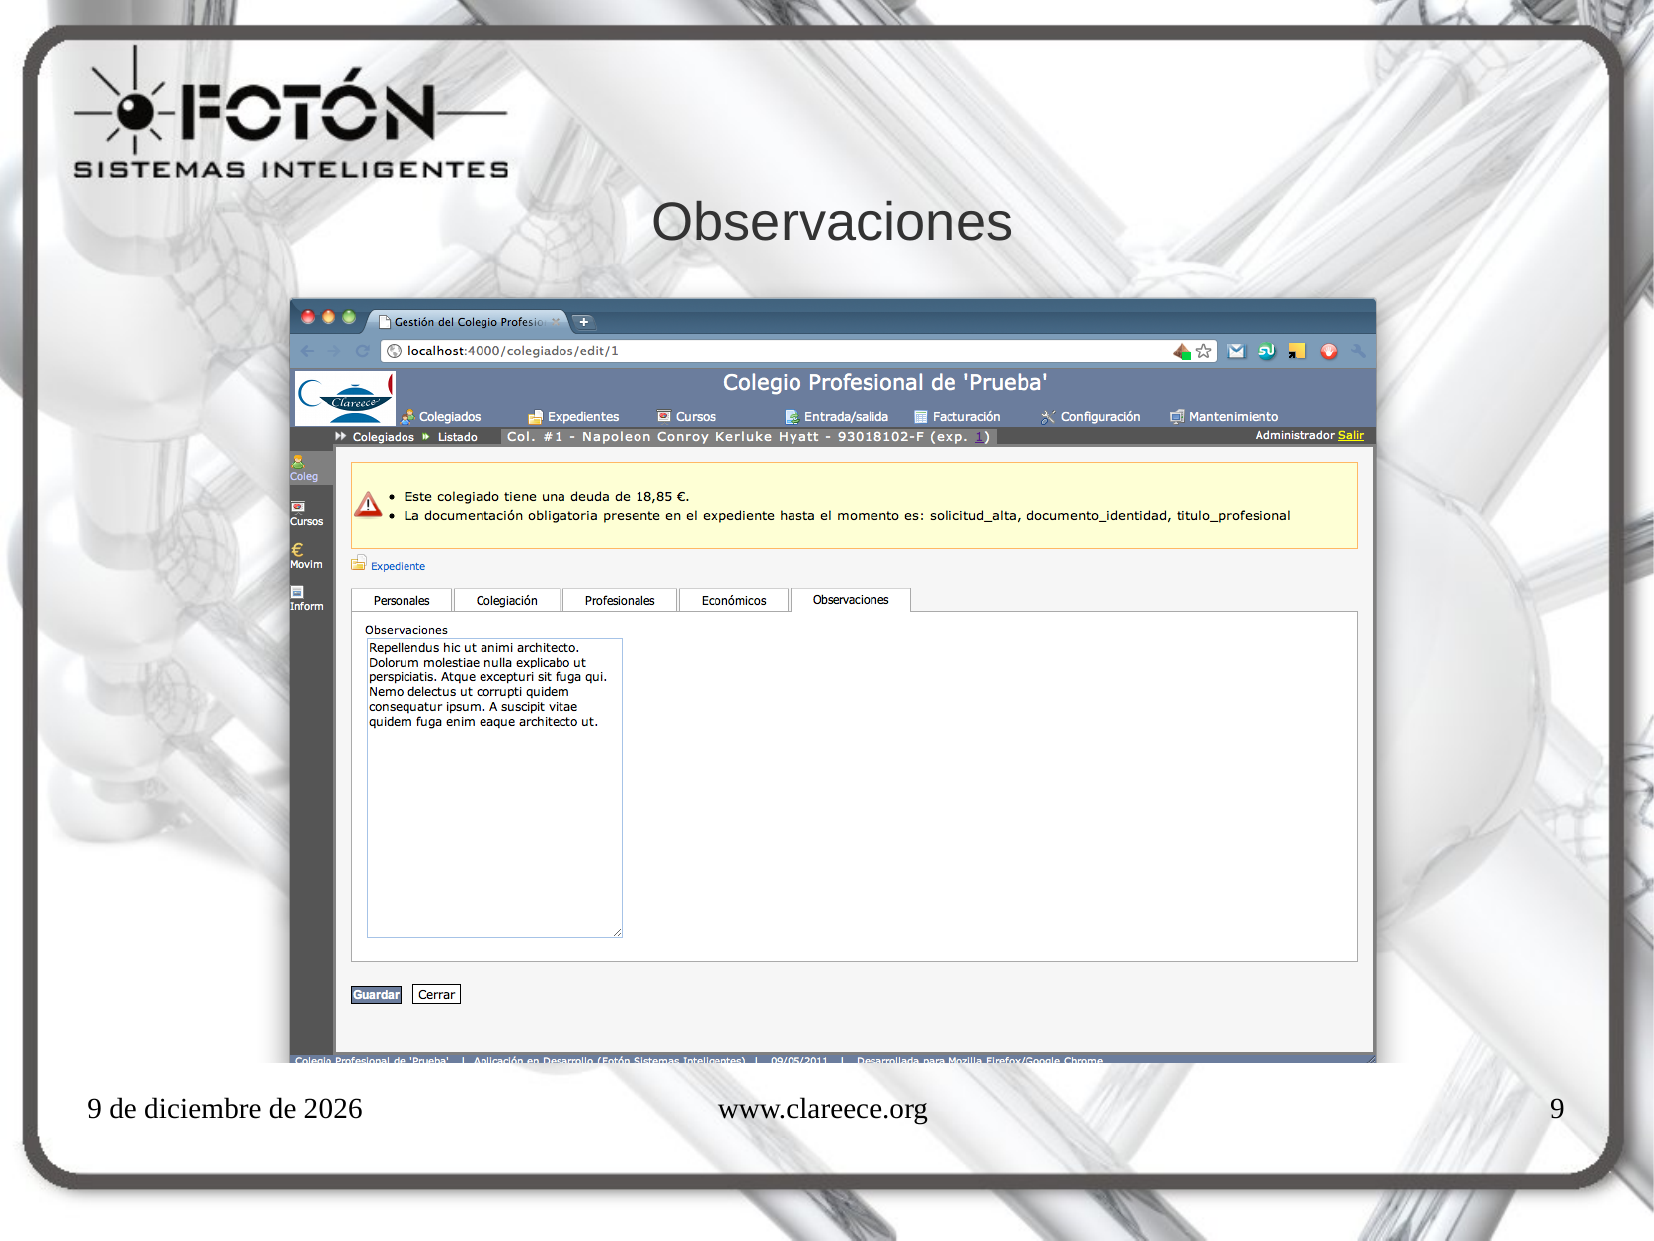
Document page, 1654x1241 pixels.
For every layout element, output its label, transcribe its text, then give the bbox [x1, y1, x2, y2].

picture [0, 0, 1654, 1241]
title Observaciones [88, 177, 1577, 266]
